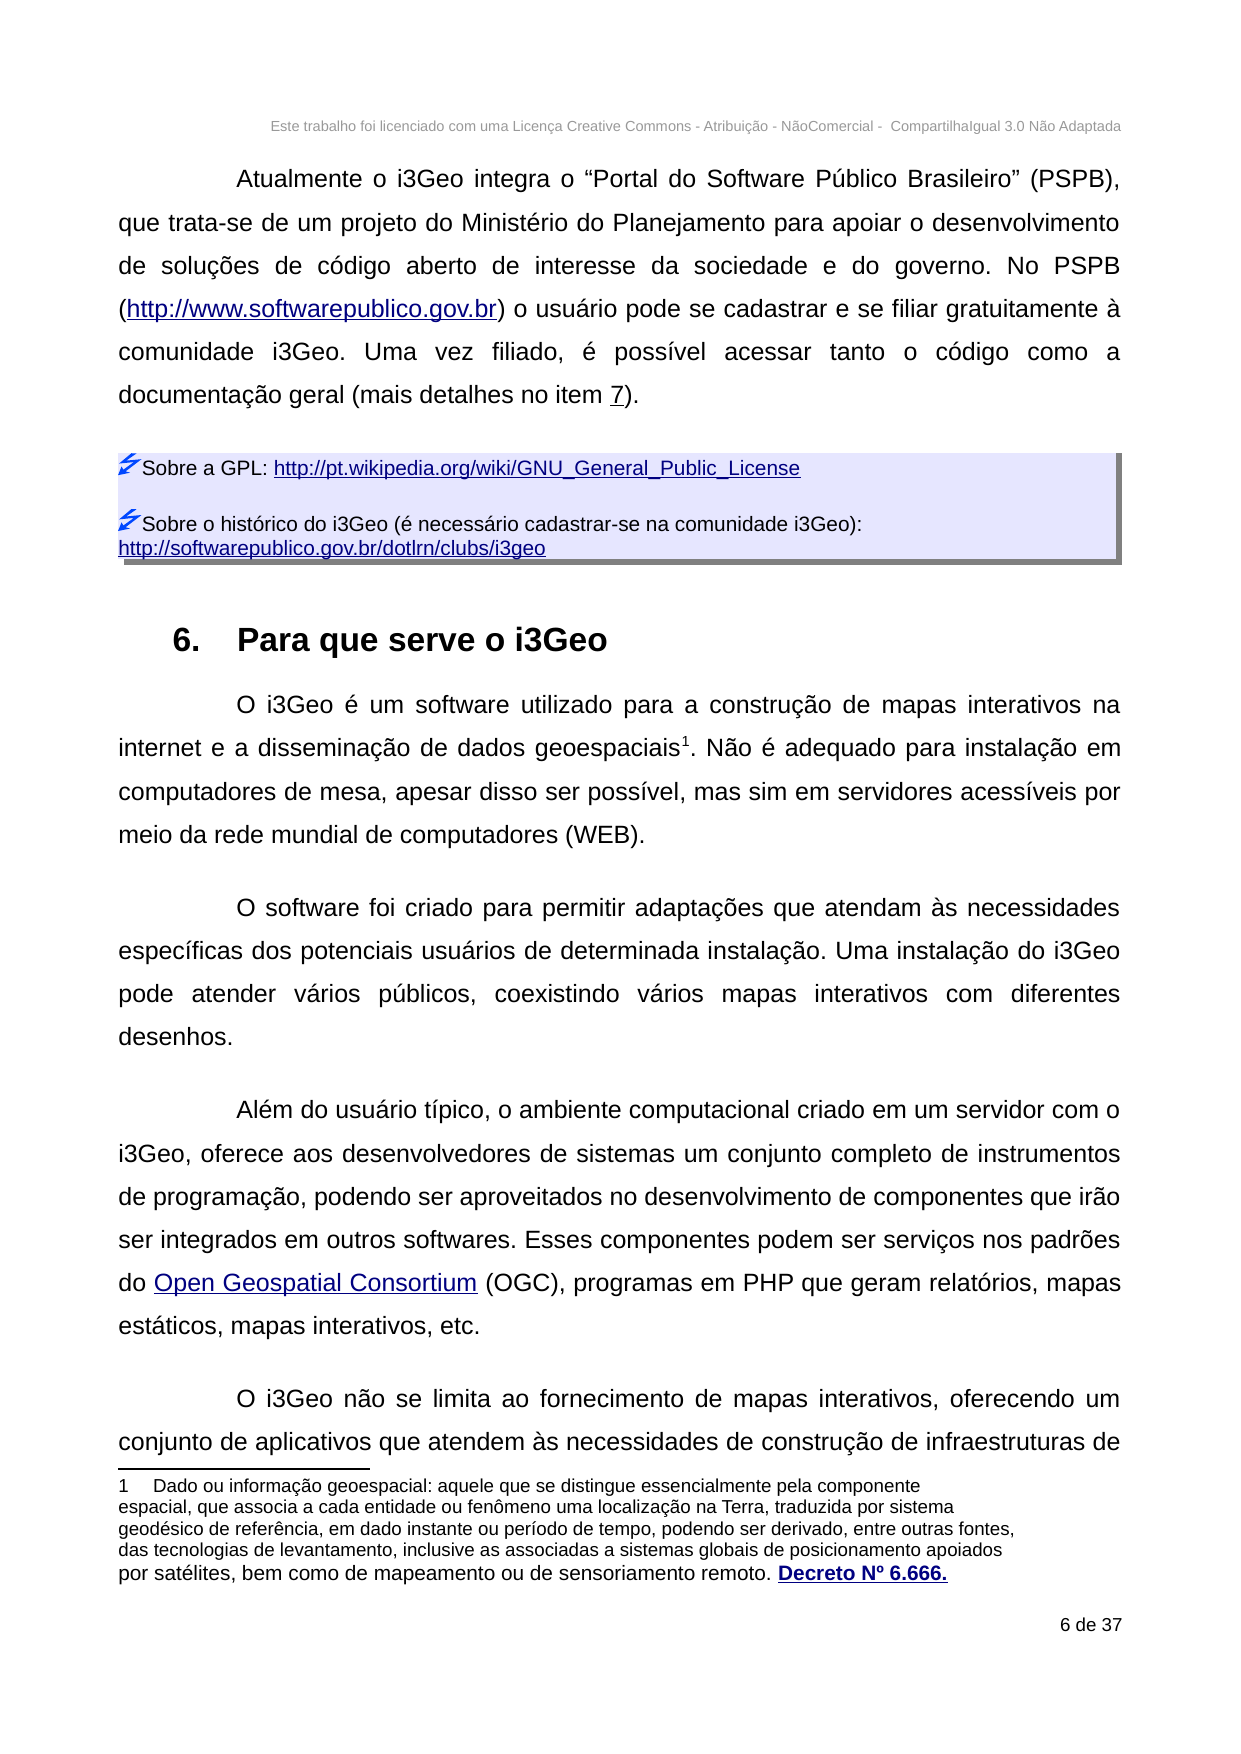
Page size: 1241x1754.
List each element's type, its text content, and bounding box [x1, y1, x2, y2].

text das tecnologias de levantamento, inclusive as associadas a sistemas globais de posicionamento apoiados [118, 1539, 1122, 1561]
text geodésico de referência, em dado instante ou período de tempo, podendo ser derivado, entre outras fontes, [118, 1518, 1122, 1539]
text Atualmente o i3Geo integra o “Portal do Software Público Brasileiro” (PSPB), que trata-se de um projeto do Ministério do Planejamento para apoiar o desenvolvimento de soluções de código aberto de interesse da sociedade e do governo. No PSPB (http://www.softwarepublico.gov.br) o usuário pode se cadastrar e se filiar gratuitamente à comunidade i3Geo. Uma vez filiado, é possível acessar tanto o código como a documentação geral (mais detalhes no item 7). [118, 164, 1122, 409]
text Sobre a GPL: http://pt.wikipedia.org/wiki/GNU_General_Public_License [118, 453, 1116, 479]
text O software foi criado para permitir adaptações que atendam às necessidades específicas dos potenciais usuários de determinada instalação. Uma instalação do i3Geo pode atender vários públicos, coexistindo vários mapas interativos com diferentes desenhos. [118, 893, 1122, 1051]
text Sobre o histórico do i3Geo (é necessário cadastrar-se na comunidade i3Geo): http://softwarepublico.gov.br/dotlrn/clubs/i3geo [118, 509, 1116, 559]
subtitle Para que serve o i3Geo [163, 620, 1077, 658]
text espacial, que associa a cada entidade ou fenômeno uma localização na Terra, traduzida por sistema [118, 1496, 1122, 1518]
text Dado ou informação geoespacial: aquele que se distingue essencialmente pela componente [118, 1474, 1122, 1496]
text O i3Geo não se limita ao fornecimento de mapas interativos, oferecendo um conjunto de aplicativos que atendem às necessidades de construção de infraestruturas de [118, 1384, 1122, 1456]
text por satélites, bem como de mapeamento ou de sensoriamento remoto. Decreto Nº 6.666. [118, 1561, 1122, 1585]
text Além do usuário típico, o ambiente computacional criado em um servidor com o i3Geo, oferece aos desenvolvedores de sistemas um conjunto completo de instrumentos de programação, podendo ser aproveitados no desenvolvimento de componentes que irão ser integrados em outros softwares. Esses componentes podem ser serviços nos padrões do Open Geospatial Consortium (OGC), programas em PHP que geram relatórios, mapas estáticos, mapas interativos, etc. [118, 1095, 1122, 1340]
text O i3Geo é um software utilizado para a construção de mapas interativos na internet e a disseminação de dados geoespaciais. Não é adequado para instalação em computadores de mesa, apesar disso ser possível, mas sim em servidores acessíveis por meio da rede mundial de computadores (WEB). [118, 690, 1122, 848]
